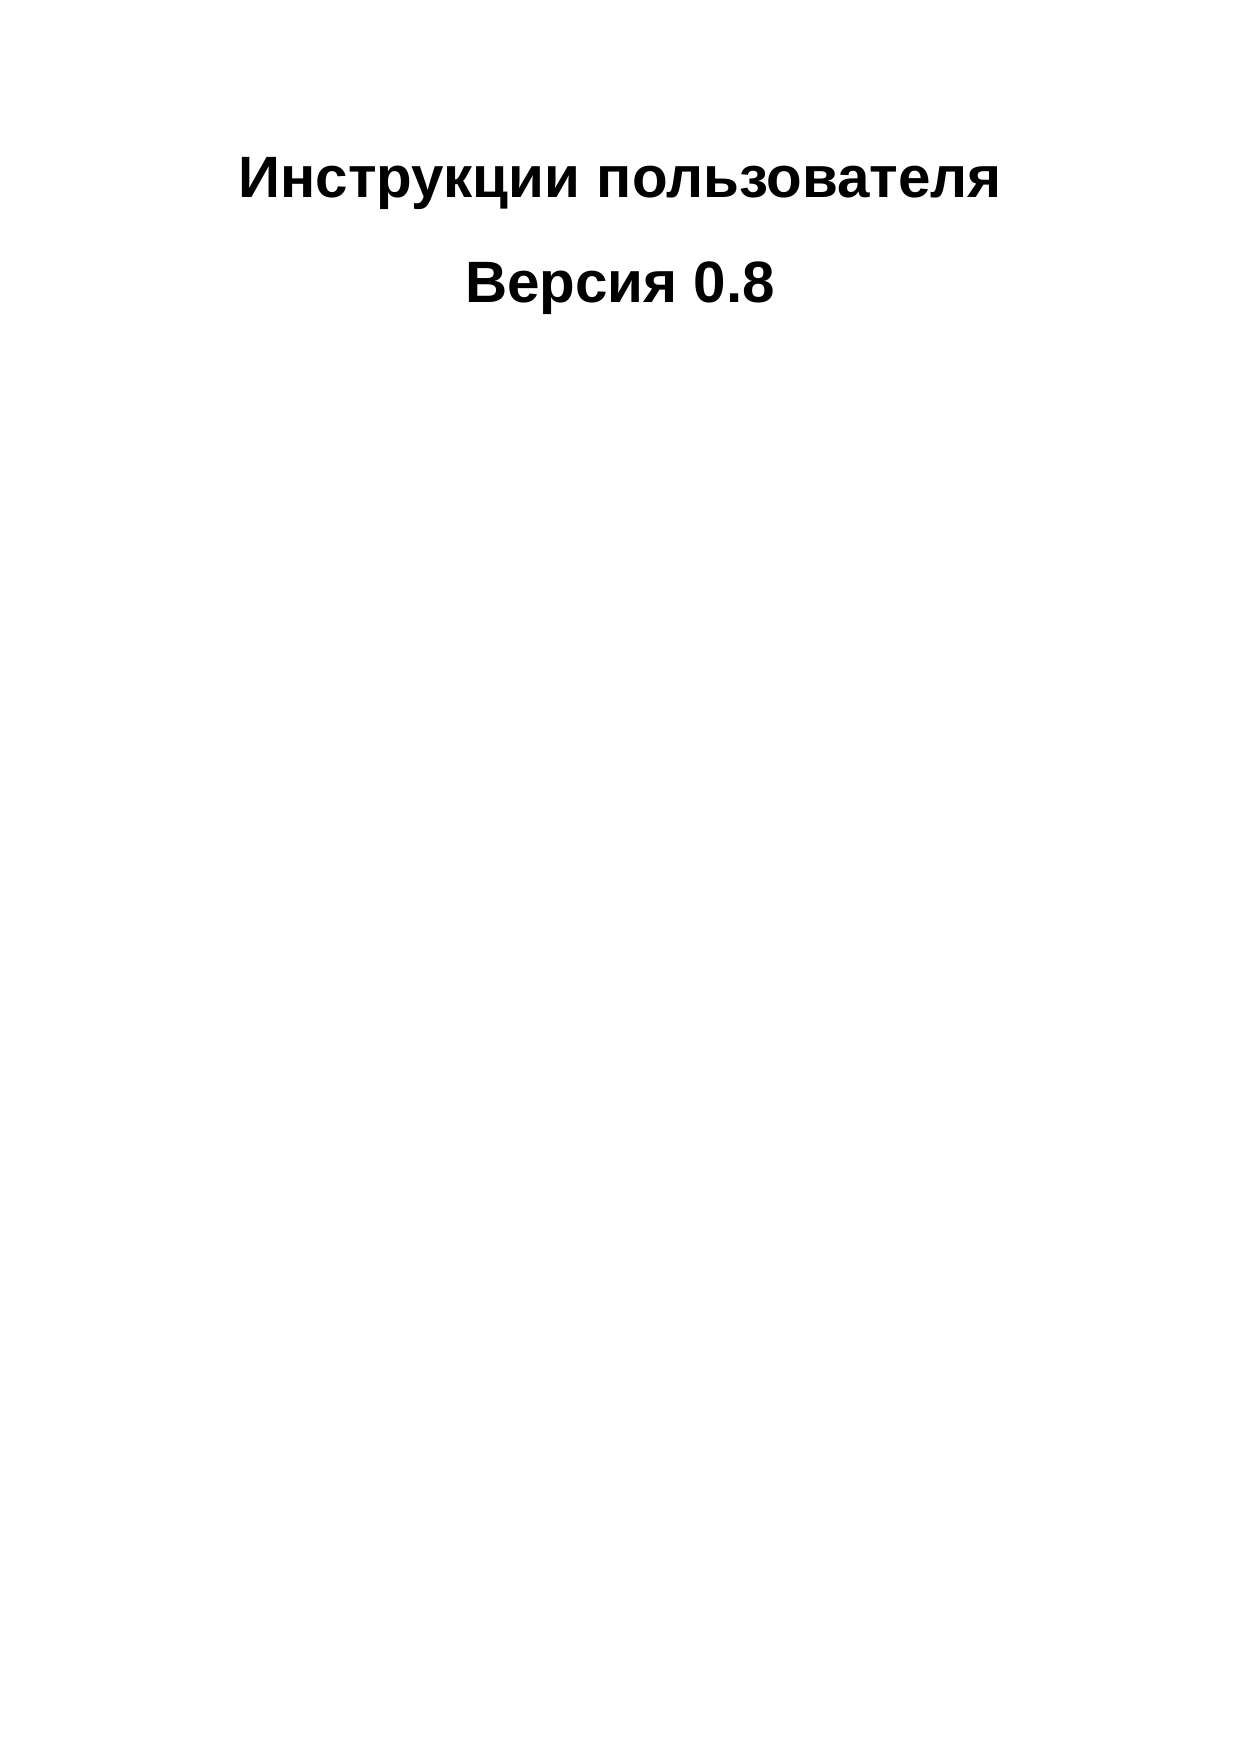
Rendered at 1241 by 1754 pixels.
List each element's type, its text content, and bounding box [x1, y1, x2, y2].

title Инструкции пользователя [118, 143, 1122, 210]
title Версия 0.8 [118, 248, 1122, 315]
